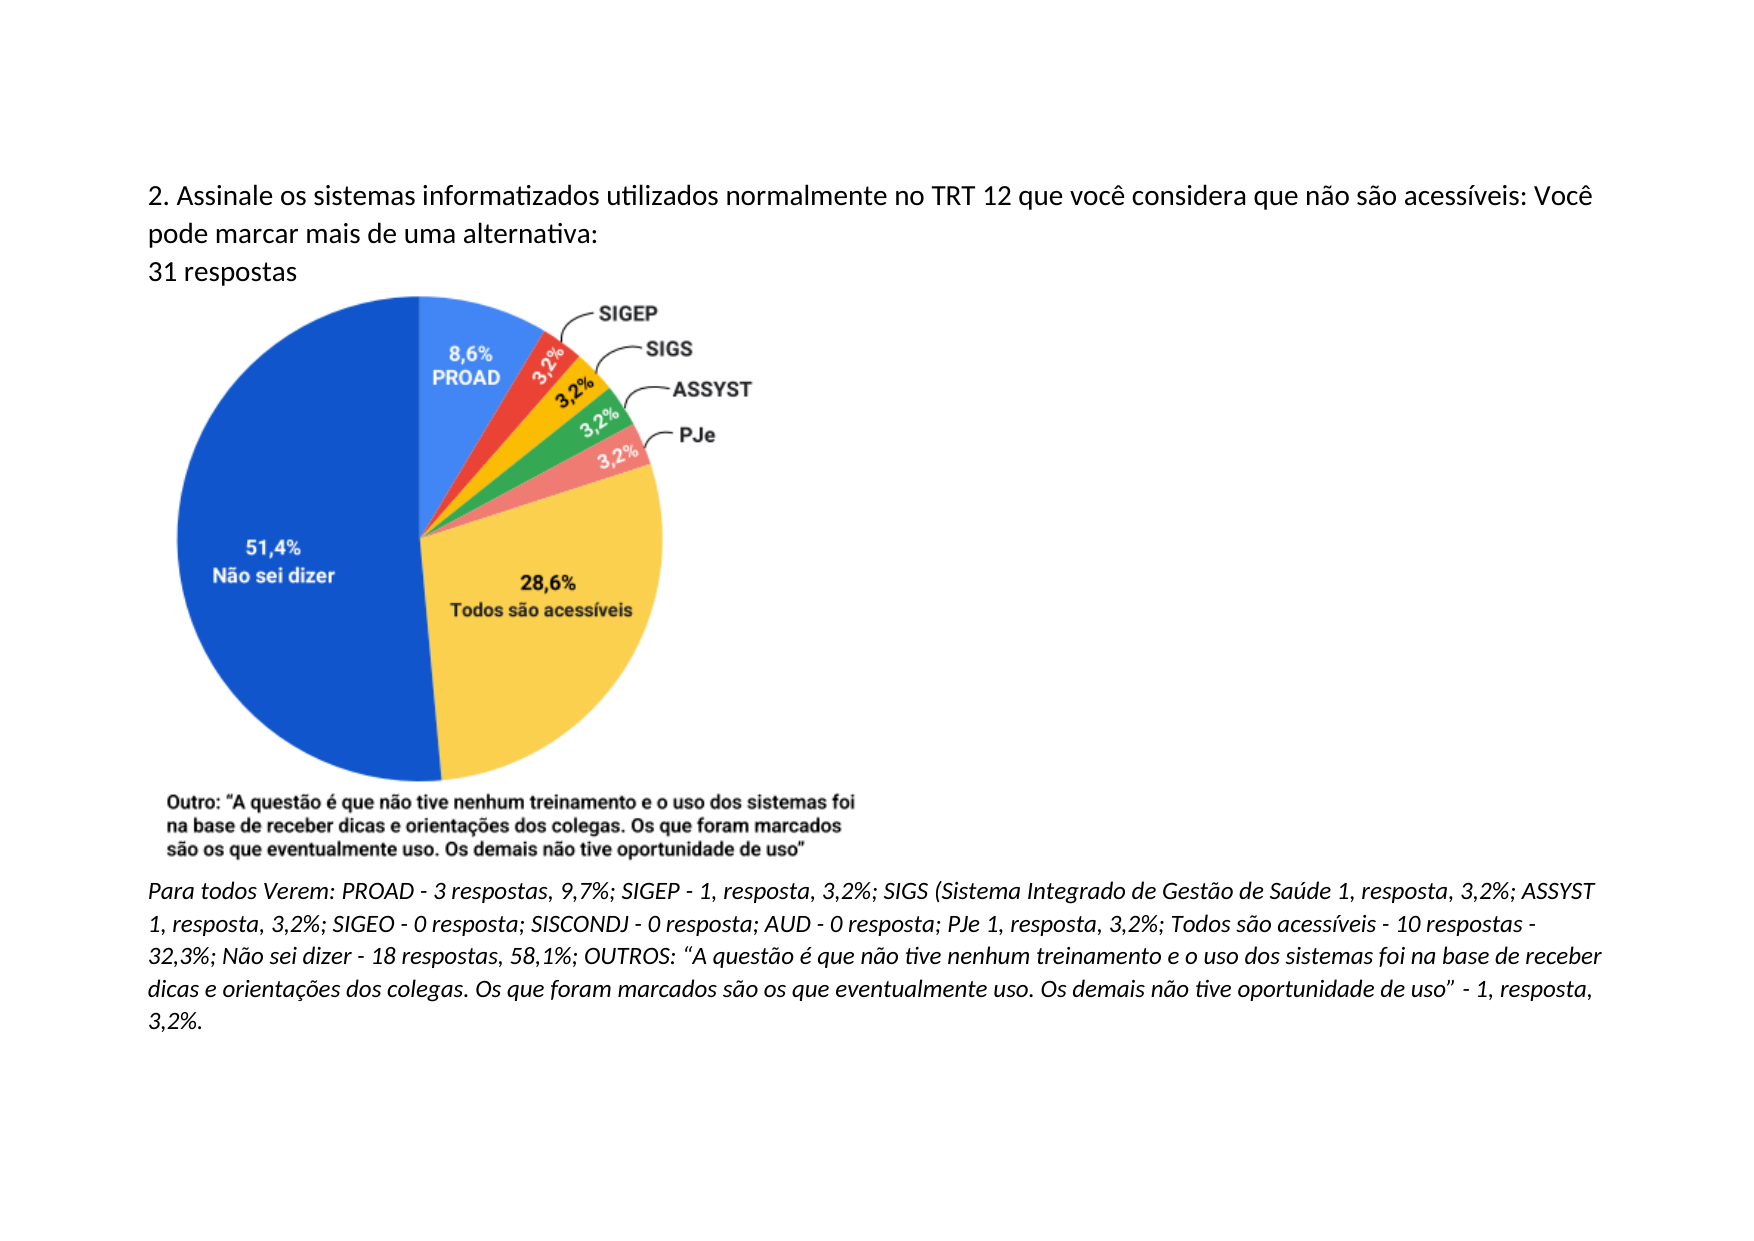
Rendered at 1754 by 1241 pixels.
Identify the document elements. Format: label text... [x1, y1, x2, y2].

text 2. Assinale os sistemas informatizados utilizados normalmente no TRT 12 que você considera que não são acessíveis: Você pode marcar mais de uma alternativa: [148, 177, 1606, 251]
text 31 respostas Para todos Verem: PROAD - 3 respostas, 9,7%; SIGEP - 1, resposta, 3,2%; SIGS (Sistema Integrado de Gestão de Saúde 1, resposta, 3,2%; ASSYST 1, resposta, 3,2%; SIGEO - 0 resposta; SISCONDJ - 0 resposta; AUD - 0 resposta; PJe 1, resposta, 3,2%; Todos são acessíveis - 10 respostas - 32,3%; Não sei dizer - 18 respostas, 58,1%; OUTROS: “A questão é que não tive nenhum treinamento e o uso dos sistemas foi na base de receber dicas e orientações dos colegas. Os que foram marcados são os que eventualmente uso. Os demais não tive oportunidade de uso” - 1, resposta, 3,2%. [148, 253, 1606, 1036]
